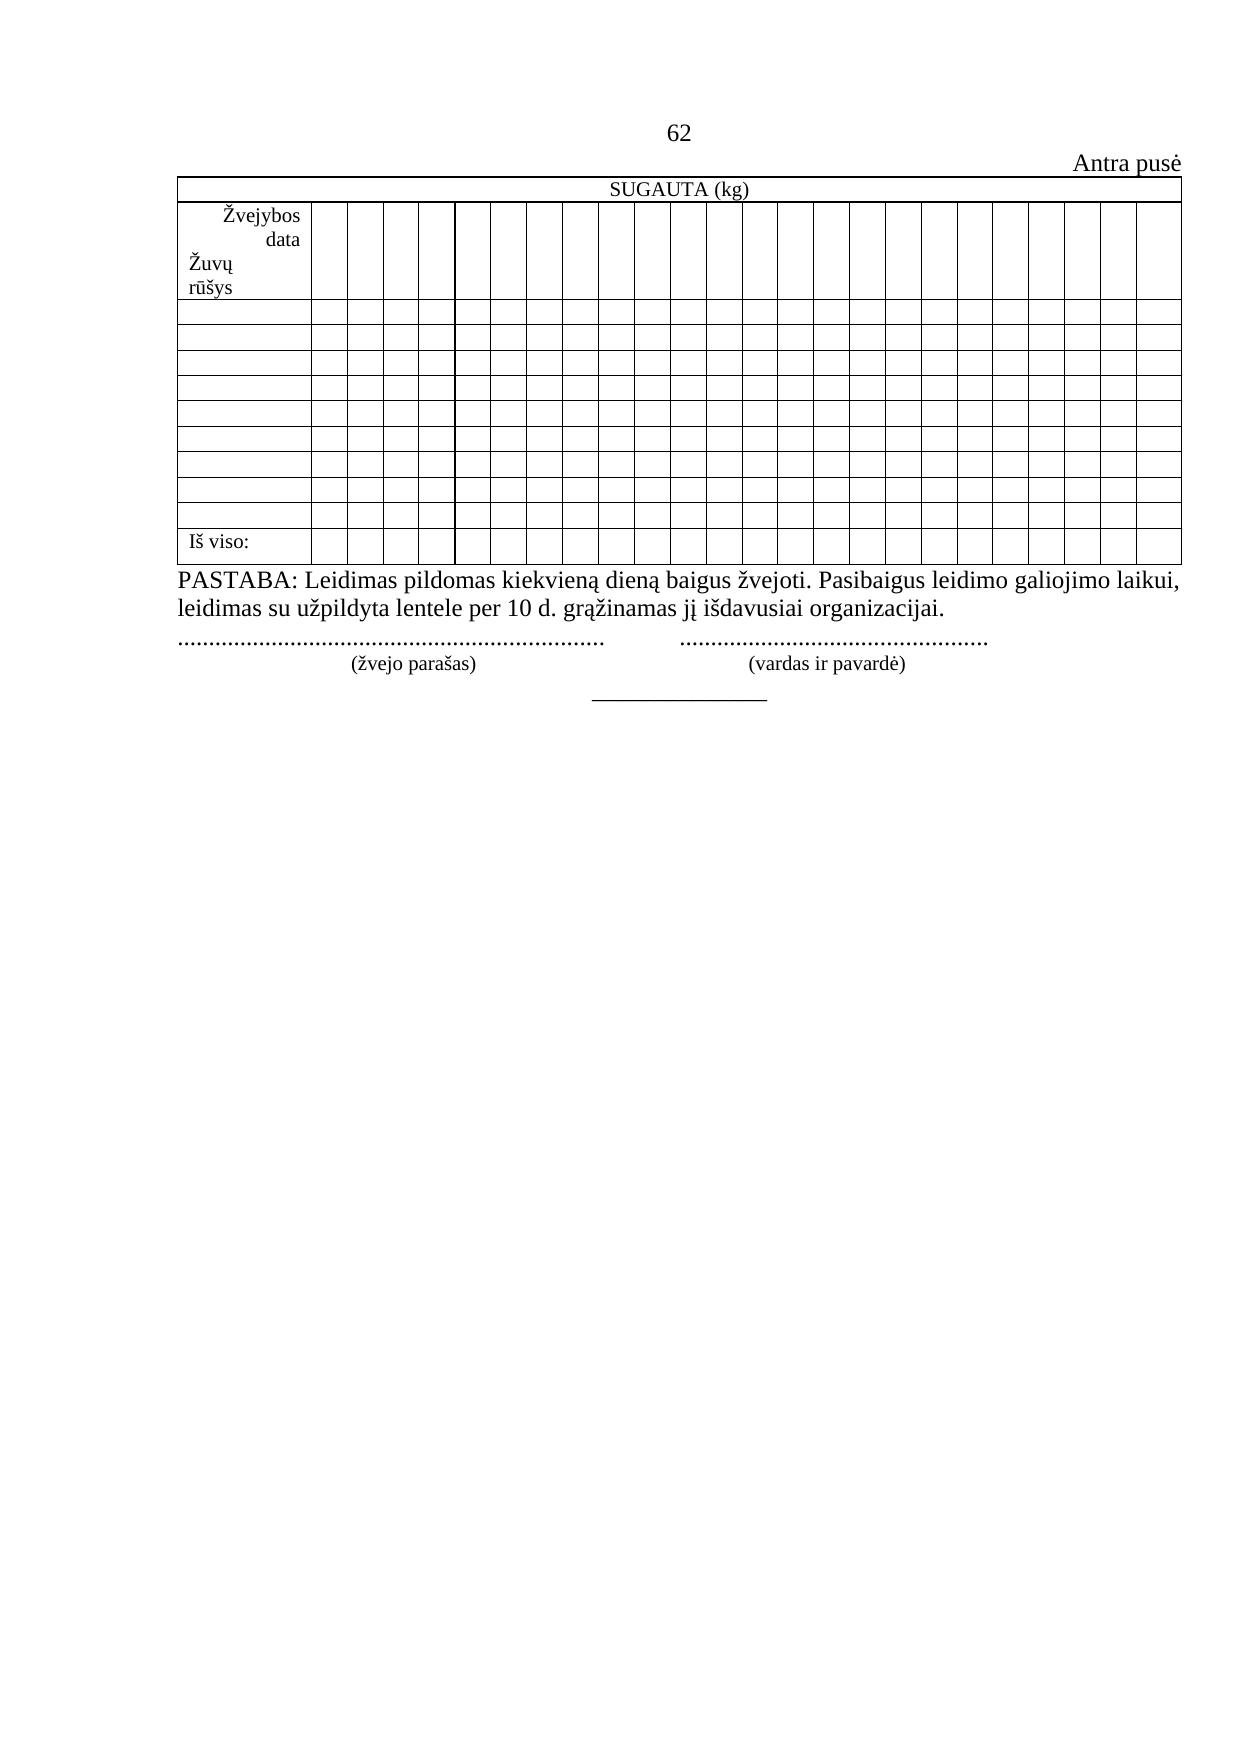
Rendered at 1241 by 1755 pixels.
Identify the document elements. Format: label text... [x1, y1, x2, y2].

table_cell [886, 351, 921, 375]
table_cell [886, 376, 921, 400]
table_cell [1065, 529, 1100, 564]
table_cell [993, 401, 1028, 426]
table_cell [778, 203, 813, 299]
table_cell [312, 503, 347, 527]
table_cell [456, 401, 490, 426]
table_cell [456, 452, 490, 477]
table_cell [1137, 351, 1181, 375]
table_cell [1029, 503, 1064, 527]
table_cell [993, 300, 1028, 324]
table_cell [958, 427, 992, 451]
table_cell [635, 529, 670, 564]
table_cell [635, 203, 670, 299]
table_cell [348, 478, 383, 502]
table_cell [178, 401, 311, 426]
table_cell [1137, 478, 1181, 502]
table_cell [993, 503, 1028, 527]
table_cell [491, 503, 526, 527]
table_cell [958, 376, 992, 400]
table_cell [778, 376, 813, 400]
table_cell [1029, 478, 1064, 502]
table_cell [384, 401, 418, 426]
table_cell [1065, 503, 1100, 527]
table_cell [491, 427, 526, 451]
table_cell [886, 452, 921, 477]
table_cell [178, 427, 311, 451]
table_cell [456, 427, 490, 451]
table_cell [707, 401, 742, 426]
table_cell [671, 503, 706, 527]
table_cell [1065, 478, 1100, 502]
table_cell [707, 529, 742, 564]
table_cell [563, 478, 598, 502]
table_cell [384, 427, 418, 451]
table_cell [1137, 203, 1181, 299]
table_cell [1101, 478, 1136, 502]
table_cell [1065, 452, 1100, 477]
table_cell [886, 325, 921, 349]
table_cell [958, 478, 992, 502]
table_cell [671, 529, 706, 564]
table_cell [814, 452, 849, 477]
table_cell [312, 478, 347, 502]
table_cell [527, 478, 562, 502]
table_cell [635, 503, 670, 527]
table_cell [419, 401, 454, 426]
table_cell [814, 376, 849, 400]
table_cell [850, 503, 885, 527]
table_cell [178, 300, 311, 324]
table_cell [384, 503, 418, 527]
table_cell [778, 452, 813, 477]
table_cell [563, 401, 598, 426]
table_cell [958, 452, 992, 477]
table_cell [993, 351, 1028, 375]
table_cell [778, 503, 813, 527]
table_cell [958, 401, 992, 426]
table_cell [743, 401, 777, 426]
table_cell [958, 325, 992, 349]
table_cell [993, 478, 1028, 502]
table_cell [635, 478, 670, 502]
table_cell [384, 325, 418, 349]
table_cell [348, 503, 383, 527]
table_cell [527, 401, 562, 426]
table_cell [599, 300, 634, 324]
table_cell [850, 401, 885, 426]
table_cell [814, 478, 849, 502]
table_cell [312, 351, 347, 375]
table_cell [563, 427, 598, 451]
table_cell [814, 401, 849, 426]
table_cell [778, 401, 813, 426]
table_cell [312, 376, 347, 400]
table_cell [1137, 503, 1181, 527]
table_cell [384, 351, 418, 375]
table_cell [671, 478, 706, 502]
table_cell [1101, 401, 1136, 426]
table_cell [491, 325, 526, 349]
table_cell [671, 351, 706, 375]
table_cell [778, 478, 813, 502]
table_cell [635, 452, 670, 477]
table_cell [599, 452, 634, 477]
table_cell [178, 478, 311, 502]
table_cell [922, 351, 957, 375]
table_cell [599, 203, 634, 299]
table_cell [419, 452, 454, 477]
table_cell [419, 427, 454, 451]
table_cell [491, 478, 526, 502]
table_cell [491, 376, 526, 400]
table_cell [384, 300, 418, 324]
table_cell [178, 503, 311, 527]
table_cell [384, 478, 418, 502]
table_cell [993, 203, 1028, 299]
text PASTABA: Leidimas pildomas kiekvieną dieną baigus žvejoti. Pasibaigus leidimo galiojimo laikui, leidimas su užpildyta lentele per 10 d. grąžinamas jį išdavusiai organizacijai. [177, 565, 1181, 622]
table_cell [922, 478, 957, 502]
table_cell [707, 325, 742, 349]
table_cell [1137, 529, 1181, 564]
table_cell [958, 300, 992, 324]
table_cell [1101, 503, 1136, 527]
table_cell [384, 529, 418, 564]
table_cell [850, 478, 885, 502]
table_cell [456, 529, 490, 564]
table_cell [348, 300, 383, 324]
table_cell [178, 452, 311, 477]
table_cell [886, 203, 921, 299]
table_cell [922, 452, 957, 477]
table_cell [312, 427, 347, 451]
table_cell [419, 478, 454, 502]
table_cell [743, 452, 777, 477]
table_cell [1065, 401, 1100, 426]
table_cell [1029, 529, 1064, 564]
table_cell [312, 401, 347, 426]
table_cell [419, 325, 454, 349]
table_cell [993, 529, 1028, 564]
table_cell [348, 529, 383, 564]
table_cell [635, 376, 670, 400]
table_cell [527, 503, 562, 527]
table_cell [743, 478, 777, 502]
table_cell [348, 325, 383, 349]
table_cell [922, 325, 957, 349]
table_cell [348, 203, 383, 299]
table_cell [491, 351, 526, 375]
table_cell [563, 376, 598, 400]
table_cell [778, 300, 813, 324]
table_cell [850, 376, 885, 400]
table_cell [563, 325, 598, 349]
table_cell [743, 503, 777, 527]
table_cell [958, 351, 992, 375]
table_cell [527, 300, 562, 324]
table_cell [958, 529, 992, 564]
table_cell [419, 203, 454, 299]
table_cell [1065, 300, 1100, 324]
table_cell [850, 300, 885, 324]
table_cell [743, 325, 777, 349]
table_cell [1137, 452, 1181, 477]
table_cell [1101, 325, 1136, 349]
table_cell [599, 478, 634, 502]
text Antra pusė [177, 148, 1181, 176]
table_cell [312, 203, 347, 299]
table_cell [1101, 203, 1136, 299]
table_cell [1029, 203, 1064, 299]
table_cell [743, 529, 777, 564]
table_cell [707, 376, 742, 400]
table_cell [1065, 351, 1100, 375]
table_cell [599, 427, 634, 451]
table_cell [1065, 325, 1100, 349]
table_cell [1137, 325, 1181, 349]
table_cell [312, 325, 347, 349]
table_cell [348, 452, 383, 477]
table_cell [1065, 376, 1100, 400]
table_cell [1137, 427, 1181, 451]
table_cell [778, 427, 813, 451]
table_cell [1029, 401, 1064, 426]
table_cell [1029, 300, 1064, 324]
table_cell [312, 529, 347, 564]
table_cell [527, 427, 562, 451]
table_cell [348, 351, 383, 375]
table_cell [527, 351, 562, 375]
table_cell [348, 401, 383, 426]
table_cell [635, 351, 670, 375]
table_cell [1101, 351, 1136, 375]
table_cell [778, 529, 813, 564]
table_cell [1137, 401, 1181, 426]
table_cell [312, 300, 347, 324]
table_cell [456, 300, 490, 324]
table_cell [707, 452, 742, 477]
table_cell [456, 503, 490, 527]
table_cell [922, 401, 957, 426]
table_cell [707, 300, 742, 324]
table_cell [348, 427, 383, 451]
table_cell [491, 401, 526, 426]
table_cell [993, 325, 1028, 349]
table_cell [886, 529, 921, 564]
table_cell [814, 427, 849, 451]
table_cell [886, 478, 921, 502]
table_cell [922, 503, 957, 527]
table_cell [958, 503, 992, 527]
table_cell [922, 300, 957, 324]
table_cell [993, 452, 1028, 477]
table_cell [419, 376, 454, 400]
table_cell [635, 325, 670, 349]
table_cell [1029, 427, 1064, 451]
table_cell [707, 351, 742, 375]
table_cell [1029, 376, 1064, 400]
table_cell [671, 203, 706, 299]
table_cell [1065, 427, 1100, 451]
table_cell [814, 325, 849, 349]
table_cell [671, 452, 706, 477]
table_cell [1101, 529, 1136, 564]
table_cell [456, 376, 490, 400]
table_cell [850, 203, 885, 299]
table_cell [707, 478, 742, 502]
table_cell [599, 376, 634, 400]
table_cell [922, 427, 957, 451]
table_cell [814, 529, 849, 564]
table_cell [743, 427, 777, 451]
table_cell [778, 325, 813, 349]
table_cell [599, 401, 634, 426]
table_cell [599, 325, 634, 349]
table_cell [1101, 376, 1136, 400]
table_cell [671, 427, 706, 451]
table_cell [527, 452, 562, 477]
table_cell [922, 376, 957, 400]
table_cell [384, 376, 418, 400]
table_cell Iš viso: [178, 529, 311, 564]
table_cell [312, 452, 347, 477]
table_cell [886, 300, 921, 324]
table_cell [384, 452, 418, 477]
table_cell [1065, 203, 1100, 299]
table_cell [886, 503, 921, 527]
table_cell [671, 376, 706, 400]
table_cell [563, 351, 598, 375]
table_cell [850, 325, 885, 349]
table_cell [563, 529, 598, 564]
table_cell [384, 203, 418, 299]
table_cell [1029, 452, 1064, 477]
table_cell [814, 300, 849, 324]
table_cell [178, 351, 311, 375]
table_cell [635, 401, 670, 426]
table_cell [671, 300, 706, 324]
table_cell [1029, 325, 1064, 349]
table_cell [850, 529, 885, 564]
table_cell [456, 478, 490, 502]
table_cell [814, 503, 849, 527]
table_cell [348, 376, 383, 400]
table_cell [1137, 300, 1181, 324]
table_cell [456, 351, 490, 375]
table_cell [635, 427, 670, 451]
table_cell Žvejybos data Žuvų rūšys [178, 203, 311, 299]
table_cell [419, 300, 454, 324]
table_cell [707, 427, 742, 451]
table_cell [850, 452, 885, 477]
table_cell [922, 529, 957, 564]
table_cell [419, 529, 454, 564]
table_cell [491, 529, 526, 564]
table_cell [491, 203, 526, 299]
table_cell [1029, 351, 1064, 375]
table_cell [635, 300, 670, 324]
table_cell [814, 351, 849, 375]
table_cell [456, 325, 490, 349]
table_cell [850, 351, 885, 375]
table_cell [993, 427, 1028, 451]
table_cell [1101, 452, 1136, 477]
table_cell [563, 300, 598, 324]
table_cell [1137, 376, 1181, 400]
table_cell [456, 203, 490, 299]
table_cell [922, 203, 957, 299]
table_cell [527, 203, 562, 299]
table_cell [419, 351, 454, 375]
table_cell [850, 427, 885, 451]
table_cell [671, 325, 706, 349]
table_cell [178, 325, 311, 349]
table_cell [491, 452, 526, 477]
table_cell [178, 376, 311, 400]
table_header Sugauta (kg) [178, 178, 1181, 201]
table_cell [563, 503, 598, 527]
table_cell [599, 503, 634, 527]
table_cell [527, 325, 562, 349]
table_cell [1101, 427, 1136, 451]
table_cell [707, 203, 742, 299]
table_cell [491, 300, 526, 324]
table_cell [778, 351, 813, 375]
table_cell [814, 203, 849, 299]
text (žvejo parašas) (vardas ir pavardė) [177, 651, 1181, 675]
table_cell [743, 376, 777, 400]
table_cell [527, 376, 562, 400]
table_cell [419, 503, 454, 527]
table_cell [958, 203, 992, 299]
table_cell [599, 351, 634, 375]
table_cell [886, 427, 921, 451]
table_cell [886, 401, 921, 426]
table_cell [599, 529, 634, 564]
table_cell [671, 401, 706, 426]
table_cell [1101, 300, 1136, 324]
table_cell [527, 529, 562, 564]
text ______________ [177, 675, 1181, 704]
table_cell [743, 203, 777, 299]
table_cell [993, 376, 1028, 400]
table_cell [743, 300, 777, 324]
table_cell [743, 351, 777, 375]
table_cell [707, 503, 742, 527]
table_cell [563, 452, 598, 477]
table_cell [563, 203, 598, 299]
